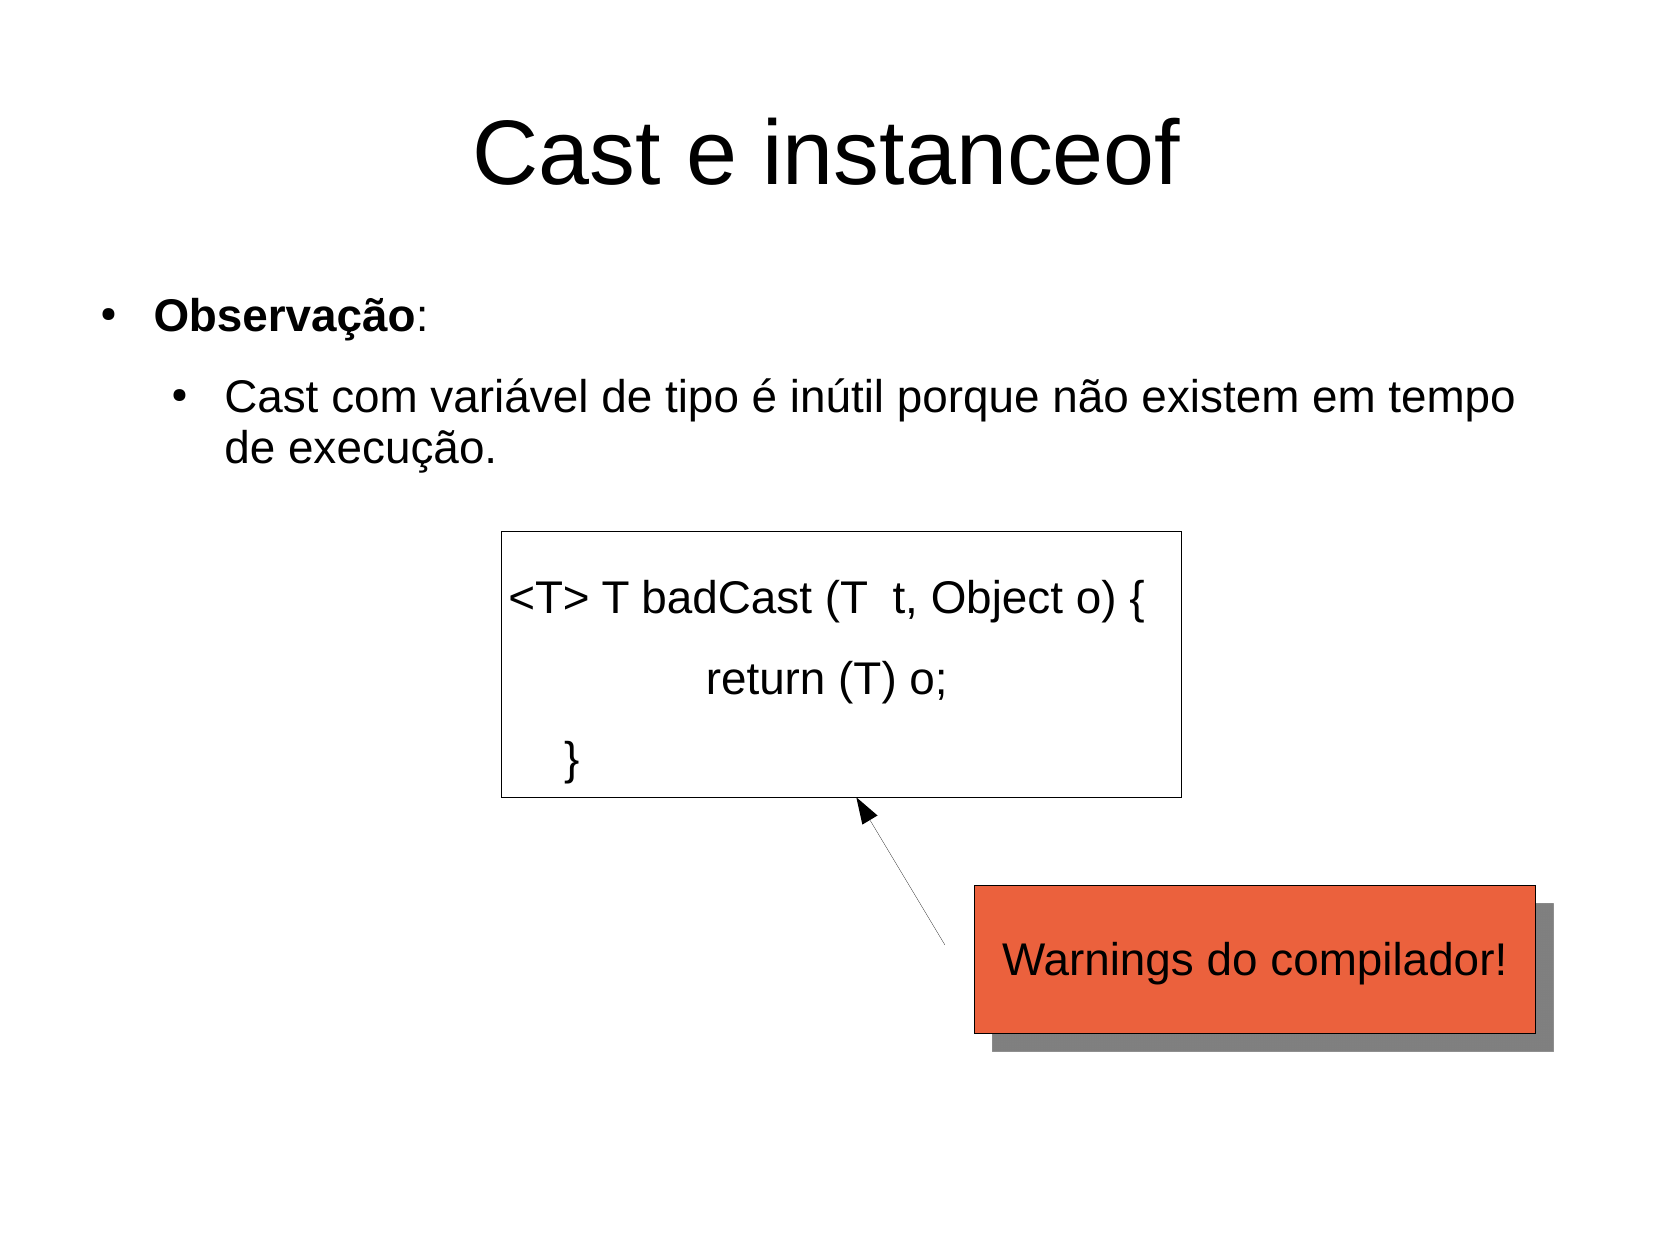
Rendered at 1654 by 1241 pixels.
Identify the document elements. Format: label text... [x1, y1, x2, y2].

text_box Warnings do compilador! [974, 885, 1536, 1034]
list Observação: Cast com variável de tipo é inútil porque não existem em tempo de execução. <T> T badCast (T t, Object o) { return (T) o; } [82, 290, 1571, 1010]
title Cast e instanceof [82, 49, 1571, 257]
